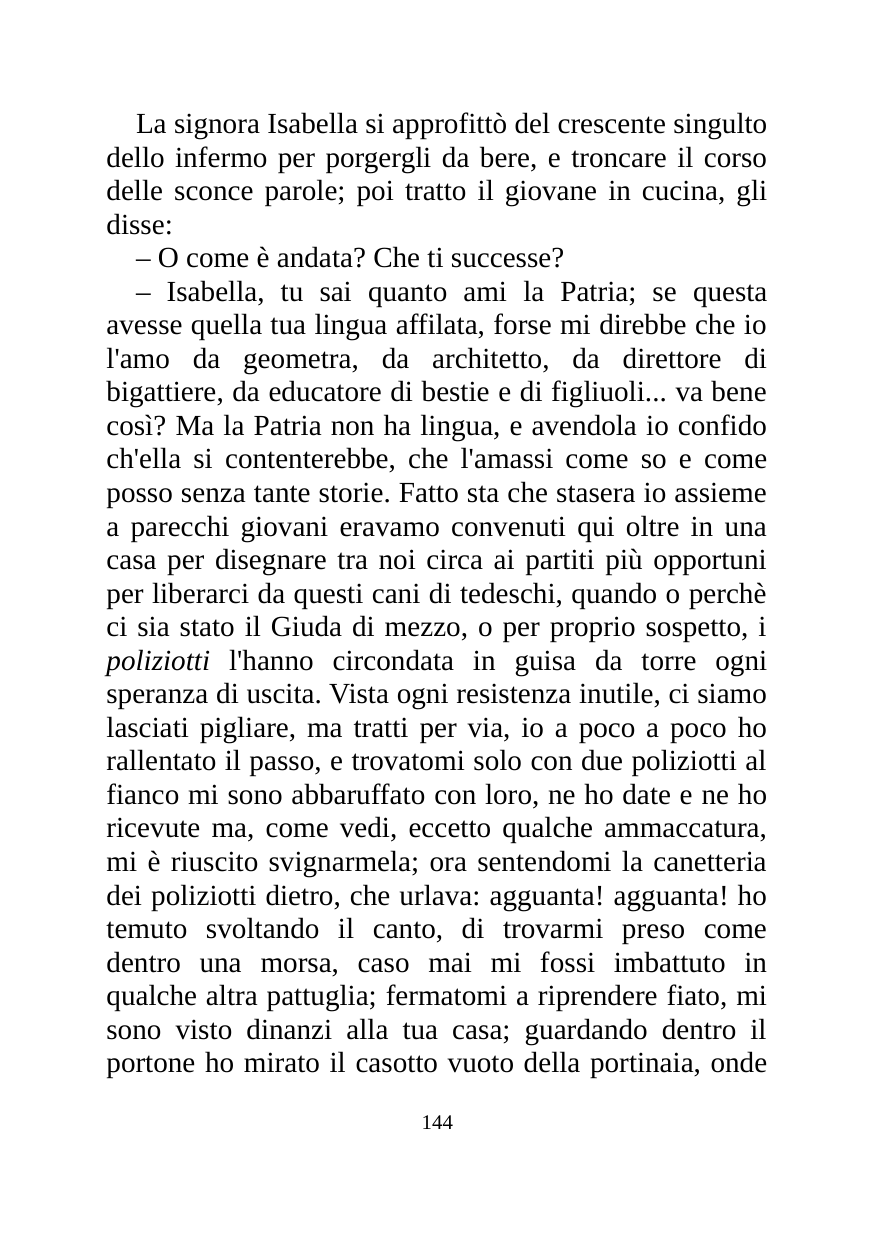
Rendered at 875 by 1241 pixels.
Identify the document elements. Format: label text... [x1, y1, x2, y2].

text – O come è andata? Che ti successe? [106, 240, 768, 274]
text La signora Isabella si approfittò del crescente singulto dello infermo per porgergli da bere, e troncare il corso delle sconce parole; poi tratto il giovane in cucina, gli disse: [106, 106, 768, 240]
text – Isabella, tu sai quanto ami la Patria; se questa avesse quella tua lingua affilata, forse mi direbbe che io l'amo da geometra, da architetto, da direttore di bigattiere, da educatore di bestie e di figliuoli... va bene così? Ma la Patria non ha lingua, e avendola io confido ch'ella si contenterebbe, che l'amassi come so e come posso senza tante storie. Fatto sta che stasera io assieme a parecchi giovani eravamo convenuti qui oltre in una casa per disegnare tra noi circa ai partiti più opportuni per liberarci da questi cani di tedeschi, quando o perchè ci sia stato il Giuda di mezzo, o per proprio sospetto, i poliziotti l'hanno circondata in guisa da torre ogni speranza di uscita. Vista ogni resistenza inutile, ci siamo lasciati pigliare, ma tratti per via, io a poco a poco ho rallentato il passo, e trovatomi solo con due poliziotti al fianco mi sono abbaruffato con loro, ne ho date e ne ho ricevute ma, come vedi, eccetto qualche ammaccatura, mi è riuscito svignarmela; ora sentendomi la canetteria dei poliziotti dietro, che urlava: agguanta! agguanta! ho temuto svoltando il canto, di trovarmi preso come dentro una morsa, caso mai mi fossi imbattuto in qualche altra pattuglia; fermatomi a riprendere fiato, mi sono visto dinanzi alla tua casa; guardando dentro il portone ho mirato il casotto vuoto della portinaia, onde [106, 274, 768, 1079]
